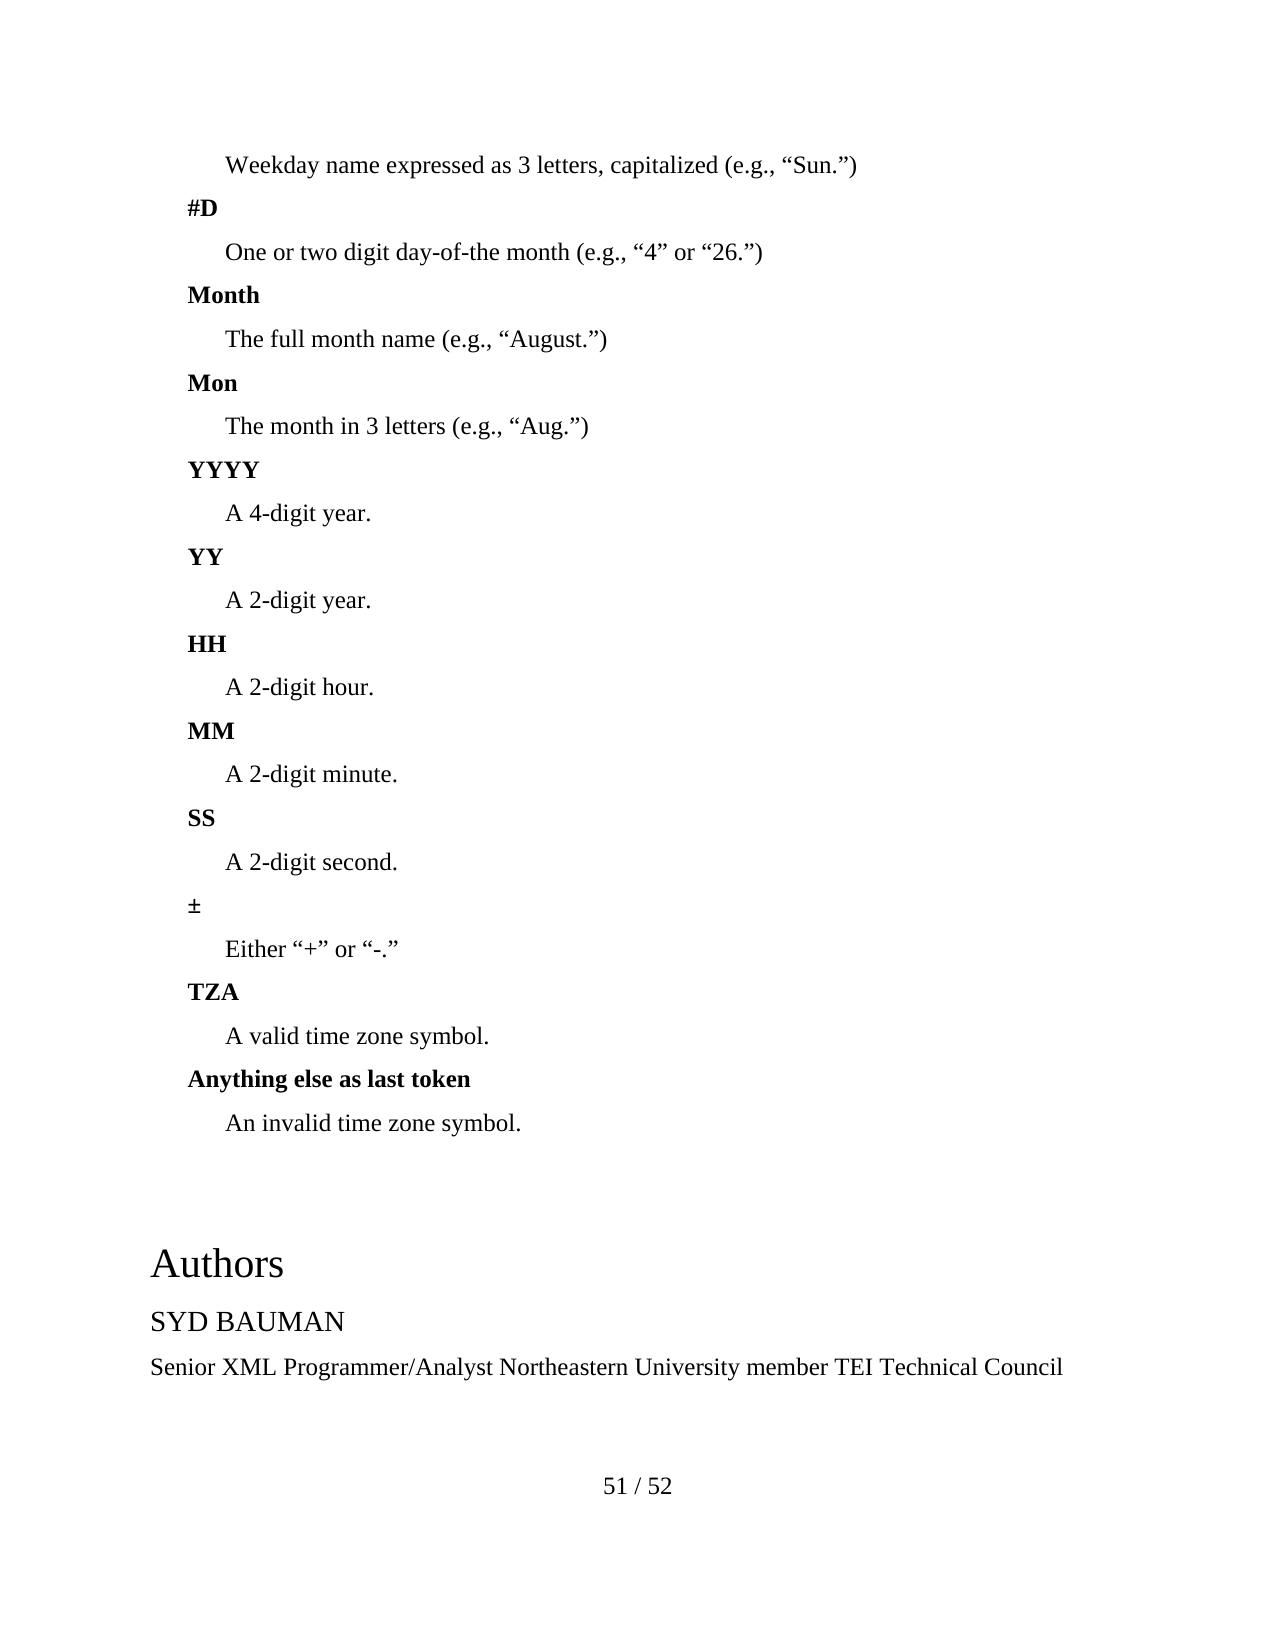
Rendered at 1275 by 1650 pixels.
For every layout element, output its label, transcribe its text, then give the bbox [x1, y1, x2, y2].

list YY [187, 542, 1125, 571]
list A 2-digit minute. [187, 759, 1125, 788]
list Anything else as last token [187, 1064, 1125, 1093]
list ± [187, 890, 1125, 919]
text SYD BAUMAN [150, 1304, 1125, 1338]
list MM [187, 716, 1125, 745]
list A 2-digit year. [187, 585, 1125, 614]
list Weekday name expressed as 3 letters, capitalized (e.g., “Sun.”) [187, 150, 1125, 179]
text Authors [150, 1238, 1125, 1286]
list HH [187, 629, 1125, 658]
list #D [187, 193, 1125, 222]
list SS [187, 803, 1125, 832]
list The month in 3 letters (e.g., “Aug.”) [187, 411, 1125, 440]
list A 4-digit year. [187, 498, 1125, 527]
list A valid time zone symbol. [187, 1021, 1125, 1049]
list A 2-digit hour. [187, 672, 1125, 701]
list An invalid time zone symbol. [187, 1108, 1125, 1137]
list YYYY [187, 455, 1125, 483]
text Senior XML Programmer/Analyst Northeastern University member TEI Technical Council [150, 1352, 1125, 1381]
list TZA [187, 977, 1125, 1006]
list Either “+” or “-.” [187, 934, 1125, 962]
list Month [187, 281, 1125, 309]
list One or two digit day-of-the month (e.g., “4” or “26.”) [187, 237, 1125, 266]
list A 2-digit second. [187, 847, 1125, 875]
list The full month name (e.g., “August.”) [187, 324, 1125, 353]
list Mon [187, 368, 1125, 396]
